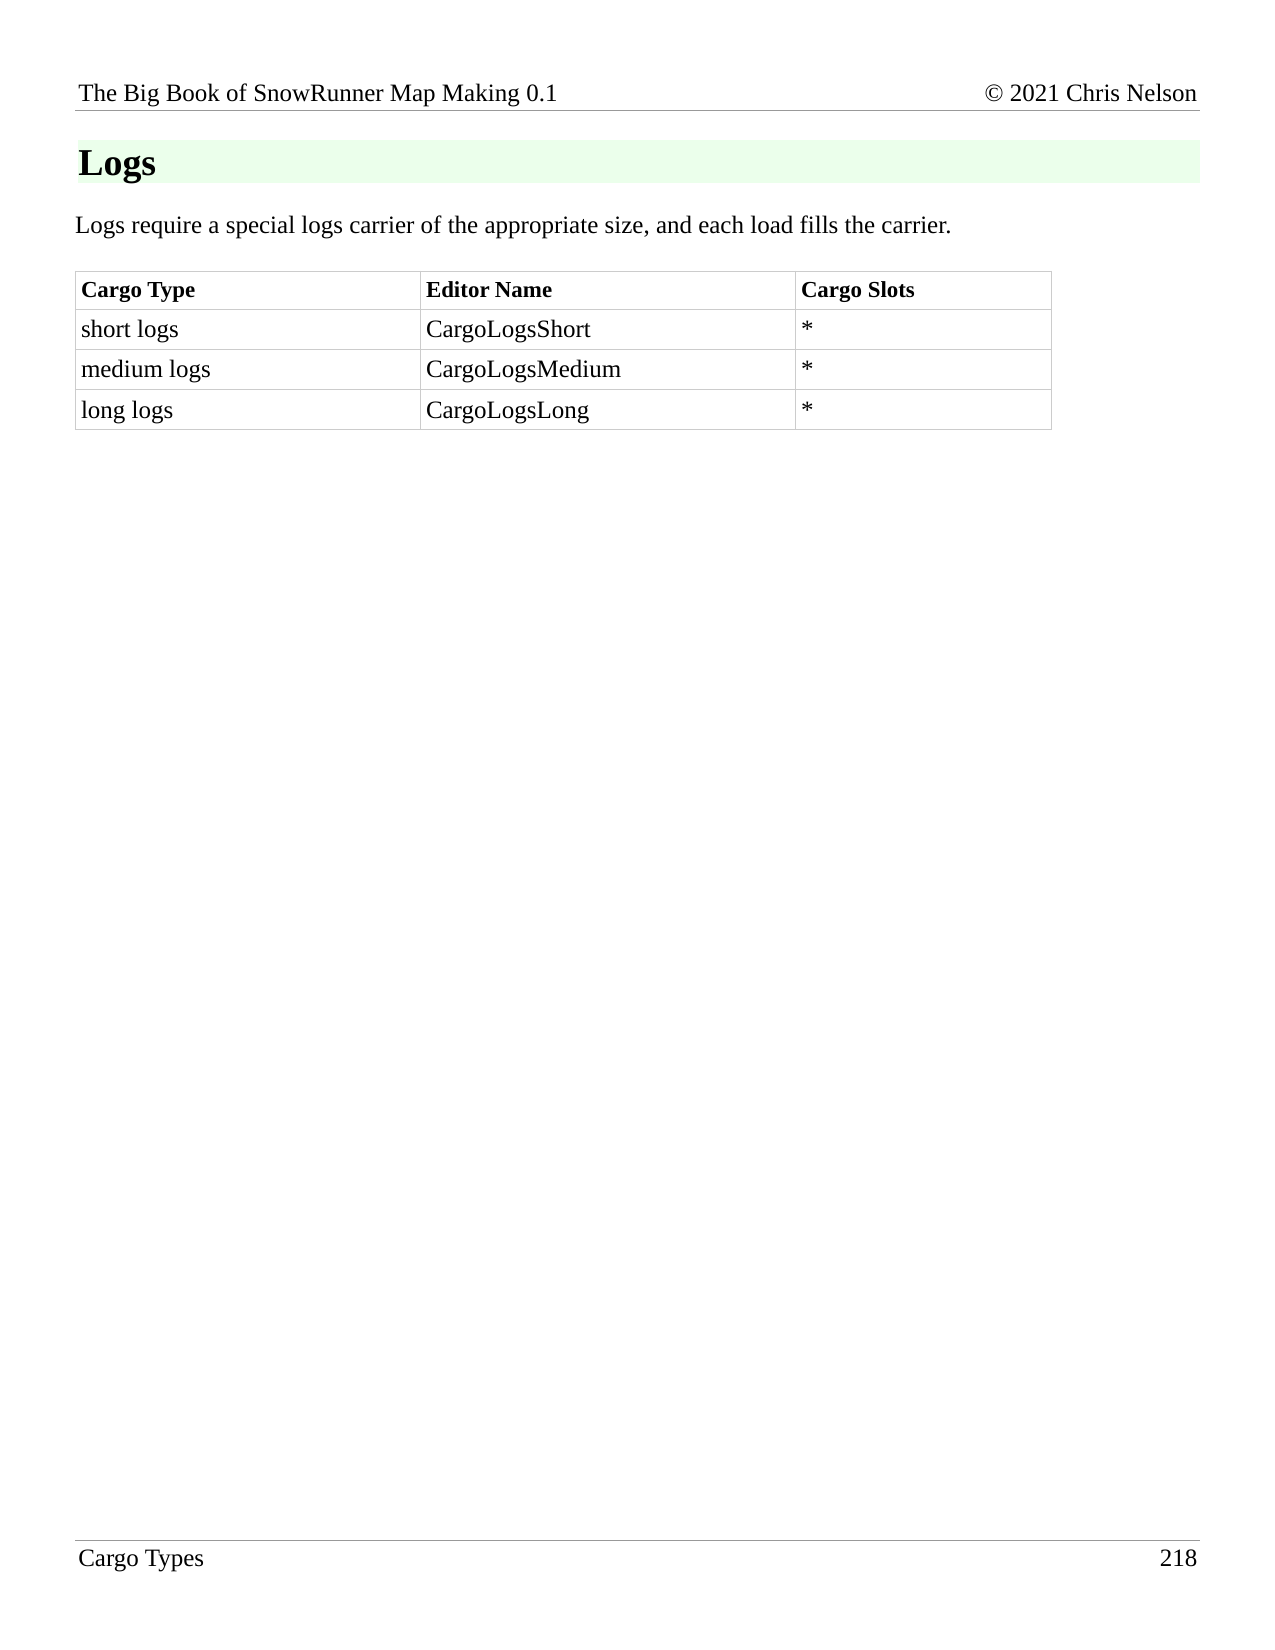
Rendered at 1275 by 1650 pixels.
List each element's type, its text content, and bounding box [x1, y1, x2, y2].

table_cell CargoLogsMedium [421, 350, 795, 389]
table_cell * [796, 350, 1051, 389]
table_cell medium logs [76, 350, 420, 389]
table_cell short logs [76, 310, 420, 349]
table_cell CargoLogsShort [421, 310, 795, 349]
table_cell * [796, 310, 1051, 349]
table_header Cargo Type [76, 272, 420, 308]
table_header Cargo Slots [796, 272, 1051, 308]
table_header Editor Name [421, 272, 795, 308]
table_cell * [796, 390, 1051, 429]
text Logs require a special logs carrier of the appropriate size, and each load fills the carrier. [75, 211, 1200, 239]
subtitle Logs [78, 140, 1200, 183]
table_cell long logs [76, 390, 420, 429]
table_cell CargoLogsLong [421, 390, 795, 429]
